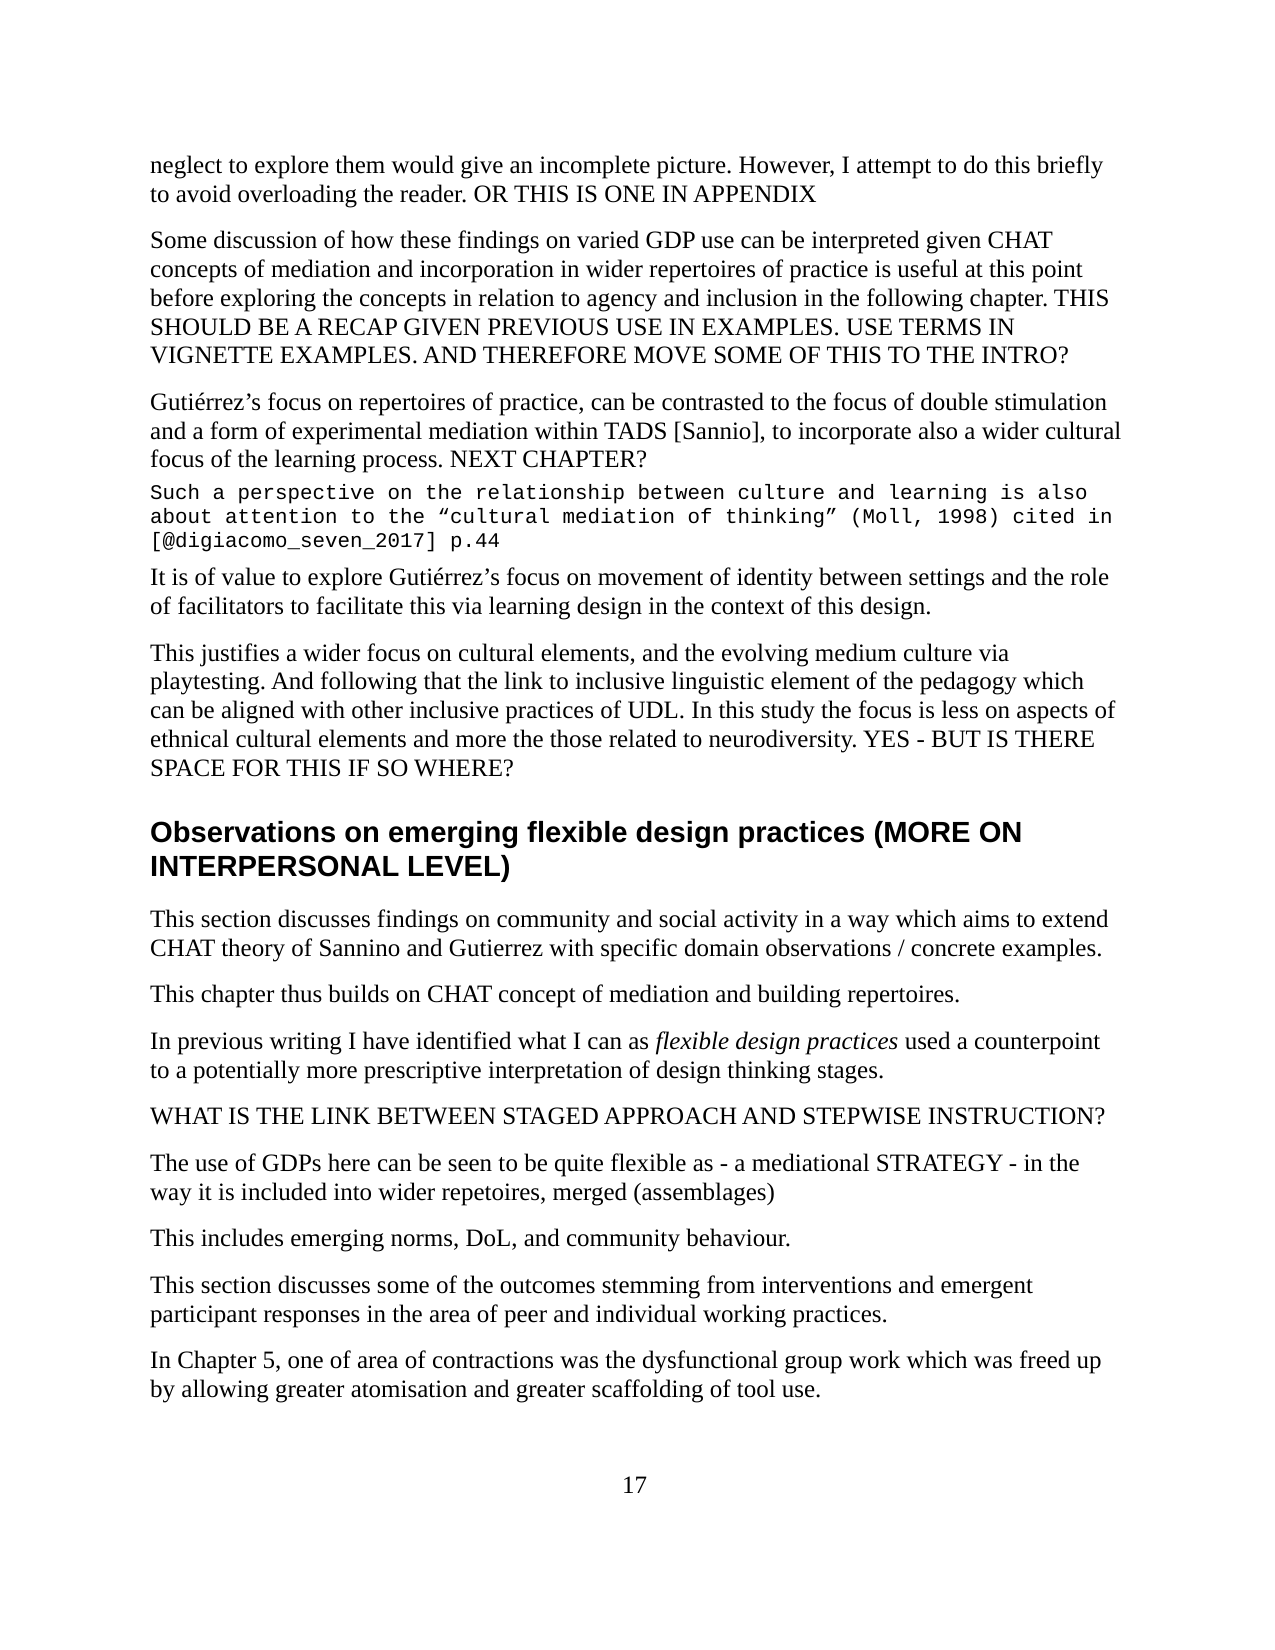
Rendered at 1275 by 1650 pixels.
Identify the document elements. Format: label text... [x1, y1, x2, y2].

text This justifies a wider focus on cultural elements, and the evolving medium culture via playtesting. And following that the link to inclusive linguistic element of the pedagogy which can be aligned with other inclusive practices of UDL. In this study the focus is less on aspects of ethnical cultural elements and more the those related to neurodiversity. YES - BUT IS THERE SPACE FOR THIS IF SO WHERE? [150, 638, 1125, 781]
text The use of GDPs here can be seen to be quite flexible as - a mediational STRATEGY - in the way it is included into wider repetoires, merged (assemblages) [150, 1148, 1125, 1206]
text This section discusses some of the outcomes stemming from interventions and emergent participant responses in the area of peer and individual working practices. [150, 1270, 1125, 1328]
text WHAT IS THE LINK BETWEEN STAGED APPROACH AND STEPWISE INSTRUCTION? [150, 1101, 1125, 1130]
text neglect to explore them would give an incomplete picture. However, I attempt to do this briefly to avoid overloading the reader. OR THIS IS ONE IN APPENDIX [150, 150, 1125, 207]
text Gutiérrez’s focus on repertoires of practice, can be contrasted to the focus of double stimulation and a form of experimental mediation within TADS [Sannio], to incorporate also a wider cultural focus of the learning process. NEXT CHAPTER? [150, 387, 1125, 473]
text This includes emerging norms, DoL, and community behaviour. [150, 1223, 1125, 1252]
text This chapter thus builds on CHAT concept of mediation and building repertoires. [150, 979, 1125, 1008]
text This section discusses findings on community and social activity in a way which aims to extend CHAT theory of Sannino and Gutierrez with specific domain observations / concrete examples. [150, 904, 1125, 961]
text In previous writing I have identified what I can as flexible design practices used a counterpoint to a potentially more prescriptive interpretation of design thinking stages. [150, 1026, 1125, 1083]
text It is of value to explore Gutiérrez’s focus on movement of identity between settings and the role of facilitators to facilitate this via learning design in the context of this design. [150, 562, 1125, 620]
subtitle Observations on emerging flexible design practices (MORE ON INTERPERSONAL LEVEL) [150, 815, 1125, 882]
text In Chapter 5, one of area of contractions was the dysfunctional group work which was freed up by allowing greater atomisation and greater scaffolding of tool use. [150, 1346, 1125, 1403]
text Some discussion of how these findings on varied GDP use can be interpreted given CHAT concepts of mediation and incorporation in wider repertoires of practice is useful at this point before exploring the concepts in relation to agency and inclusion in the following chapter. THIS SHOULD BE A RECAP GIVEN PREVIOUS USE IN EXAMPLES. USE TERMS IN VIGNETTE EXAMPLES. AND THEREFORE MOVE SOME OF THIS TO THE INTRO? [150, 225, 1125, 369]
text Such a perspective on the relationship between culture and learning is also about attention to the “cultural mediation of thinking” (Moll, 1998) cited in [@digiacomo_seven_2017] p.44 [150, 482, 1125, 553]
